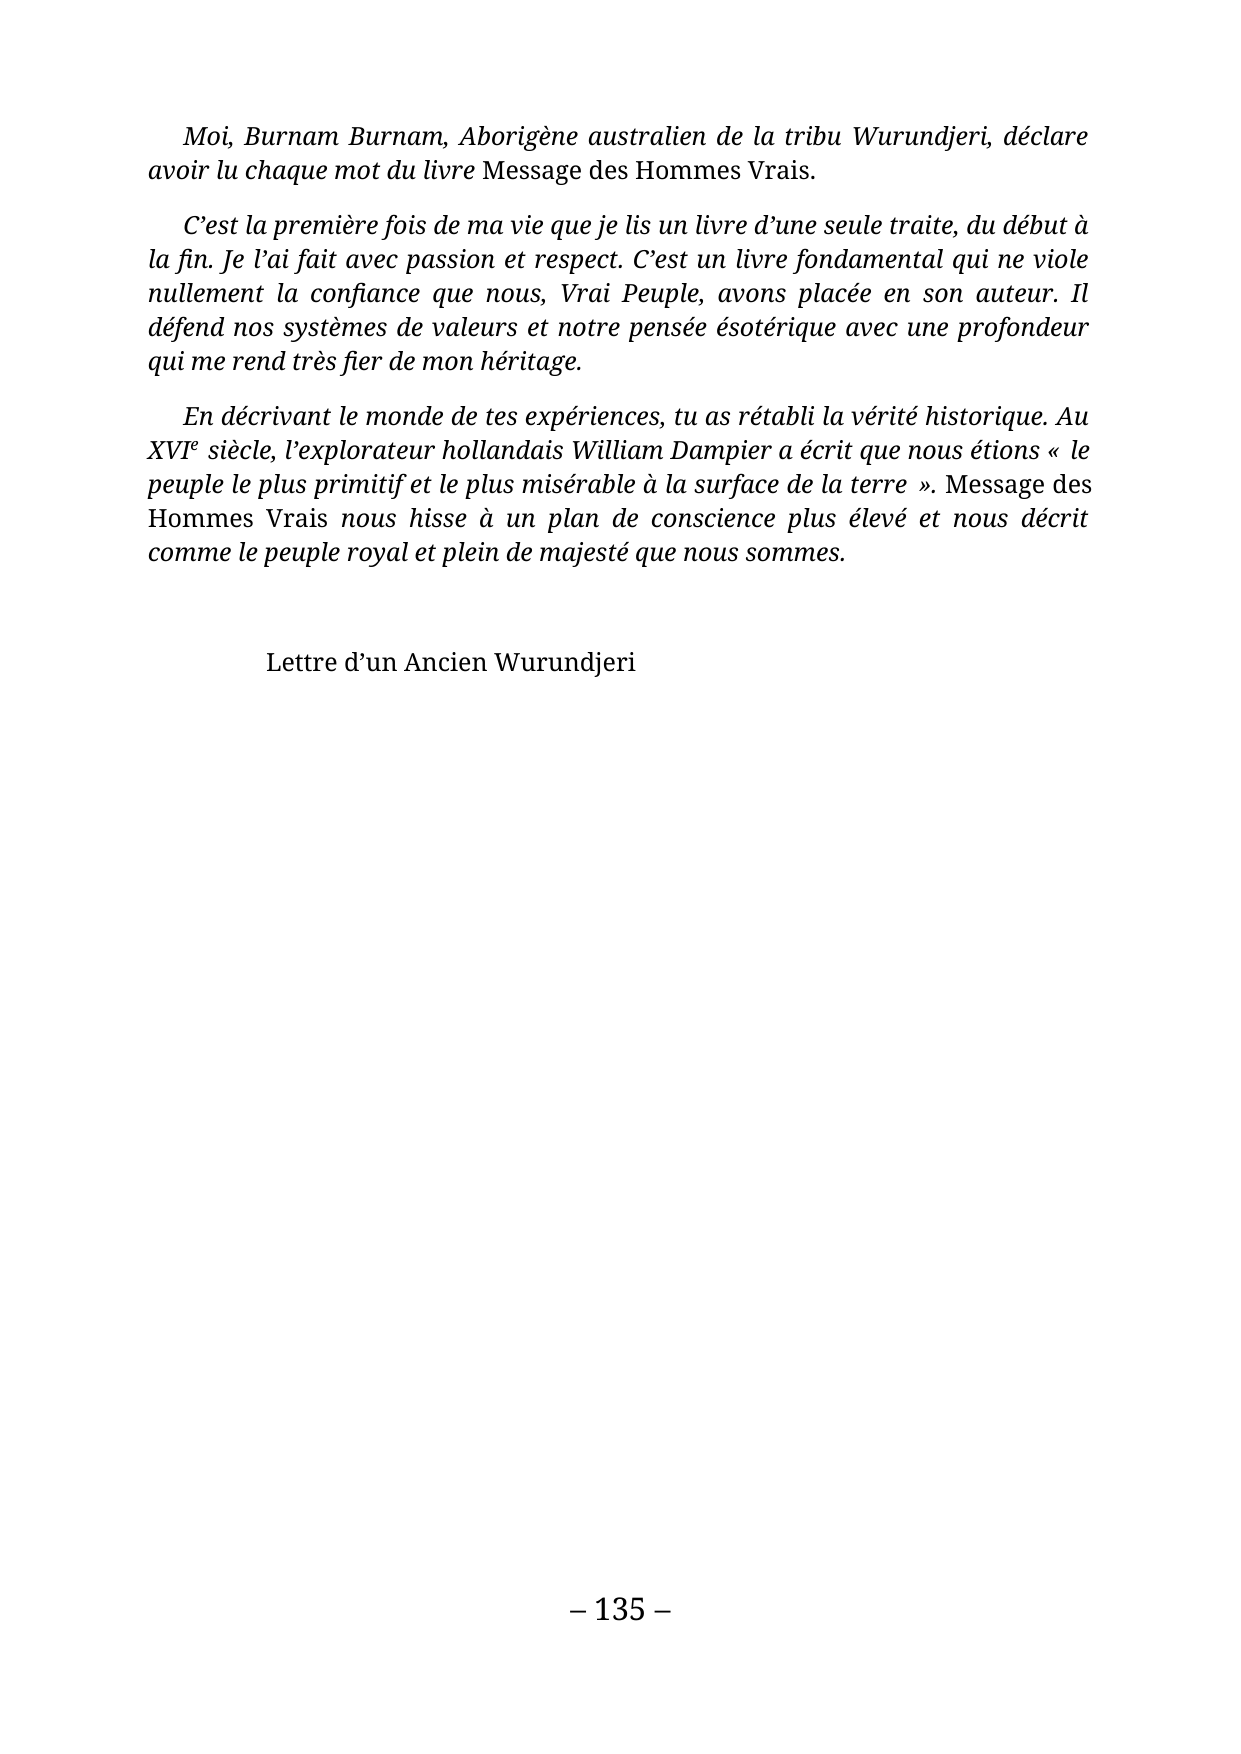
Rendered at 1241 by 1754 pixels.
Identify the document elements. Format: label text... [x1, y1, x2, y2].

text Lettre d’un Ancien Wurundjeri [266, 644, 1092, 678]
text C’est la première fois de ma vie que je lis un livre d’une seule traite, du début à la fin. Je l’ai fait avec passion et respect. C’est un livre fondamental qui ne viole nullement la confiance que nous, Vrai Peuple, avons placée en son auteur. Il défend nos systèmes de valeurs et notre pensée ésotérique avec une profondeur qui me rend très fier de mon héritage. [148, 207, 1092, 378]
text En décrivant le monde de tes expériences, tu as rétabli la vérité historique. Au XVIe siècle, l’explorateur hollandais William Dampier a écrit que nous étions « le peuple le plus primitif et le plus misérable à la surface de la terre ». Message des Hommes Vrais nous hisse à un plan de conscience plus élevé et nous décrit comme le peuple royal et plein de majesté que nous sommes. [148, 398, 1092, 569]
text Moi, Burnam Burnam, Aborigène australien de la tribu Wurundjeri, déclare avoir lu chaque mot du livre Message des Hommes Vrais. [148, 118, 1092, 186]
